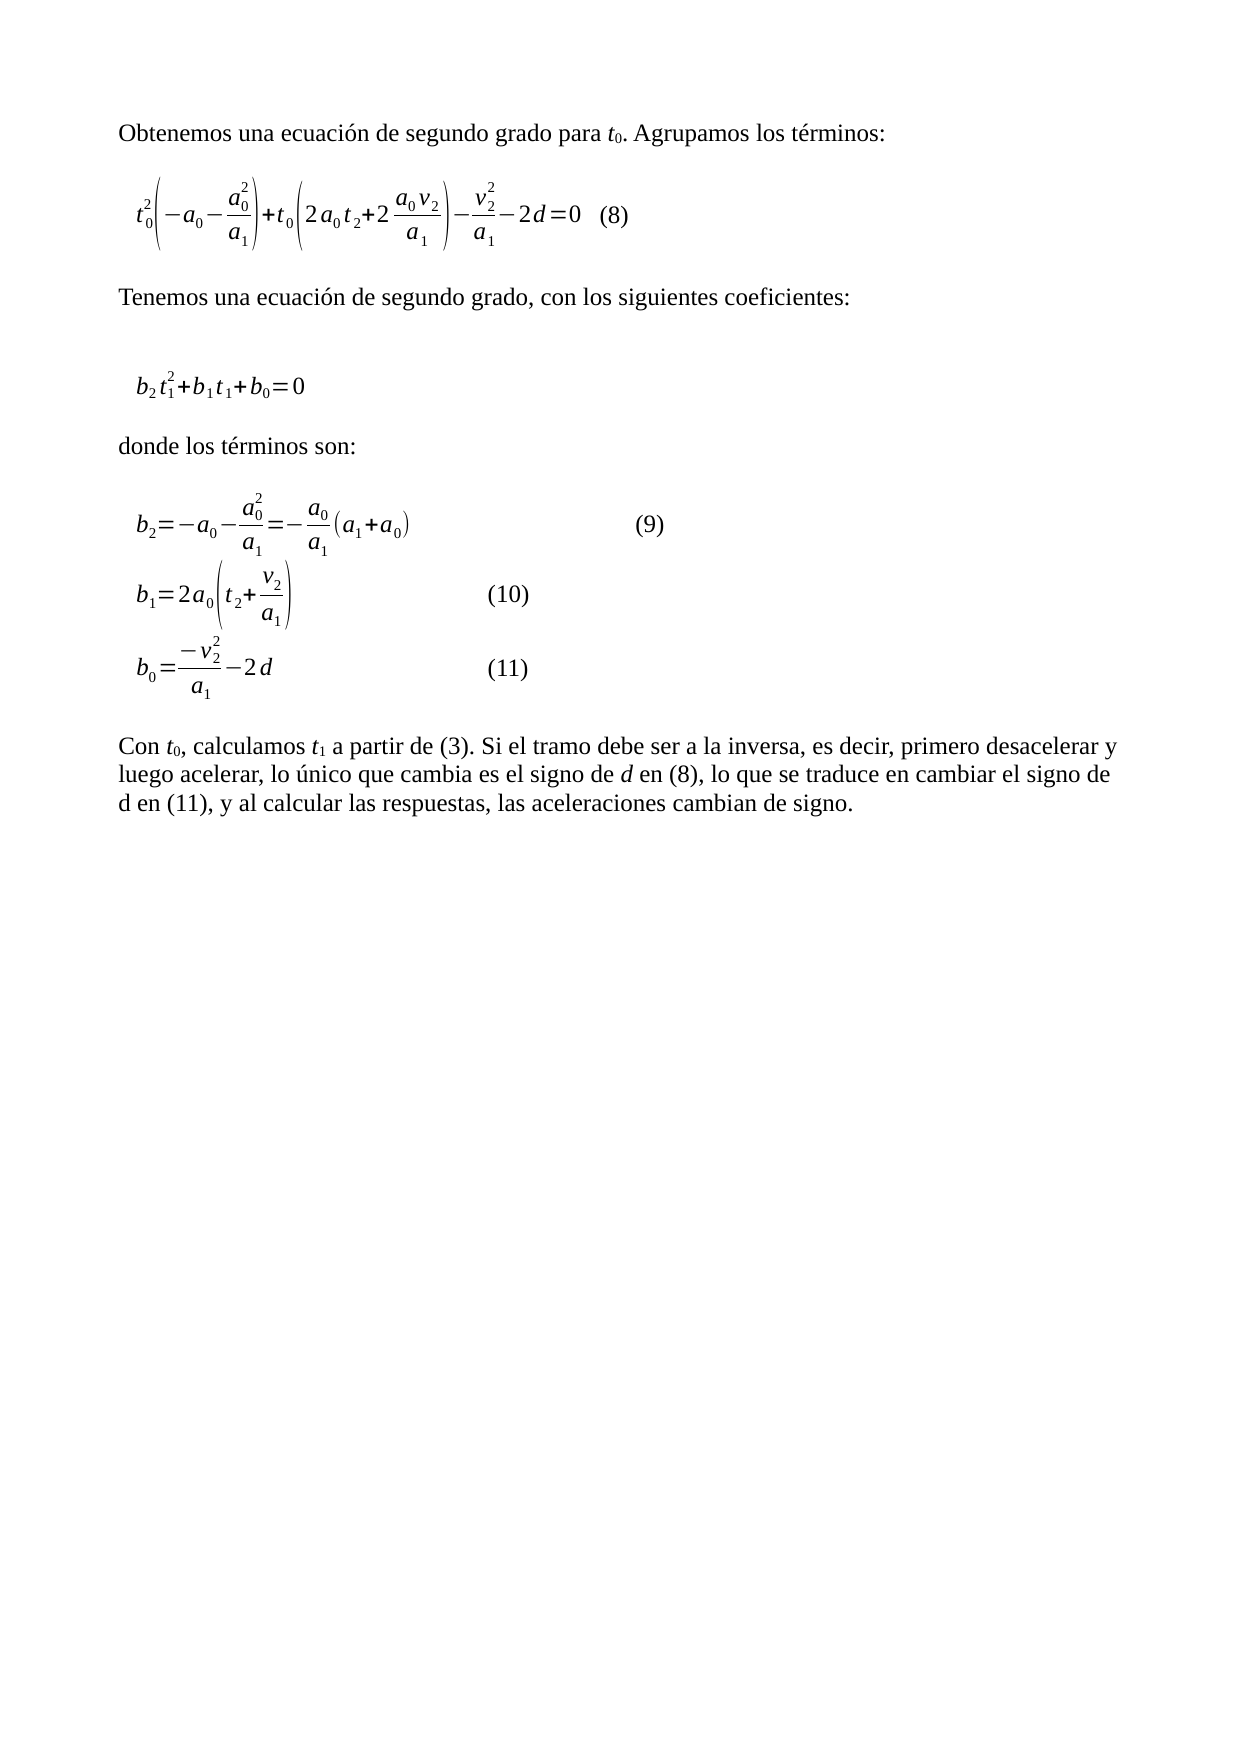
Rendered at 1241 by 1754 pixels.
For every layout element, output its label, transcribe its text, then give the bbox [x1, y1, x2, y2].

text (8) [118, 176, 1122, 253]
text (9) [118, 489, 1122, 559]
text (11) [118, 632, 1122, 702]
text Tenemos una ecuación de segundo grado, con los siguientes coeficientes: [118, 282, 1122, 310]
text donde los términos son: [118, 431, 1122, 460]
text Con t0, calculamos t1 a partir de (3). Si el tramo debe ser a la inversa, es decir, primero desacelerar y luego acelerar, lo único que cambia es el signo de d en (8), lo que se traduce en cambiar el signo de d en (11), y al calcular las respuestas, las aceleraciones cambian de signo. [118, 731, 1122, 817]
text (10) [118, 559, 1122, 632]
text Obtenemos una ecuación de segundo grado para t0. Agrupamos los términos: [118, 118, 1122, 147]
